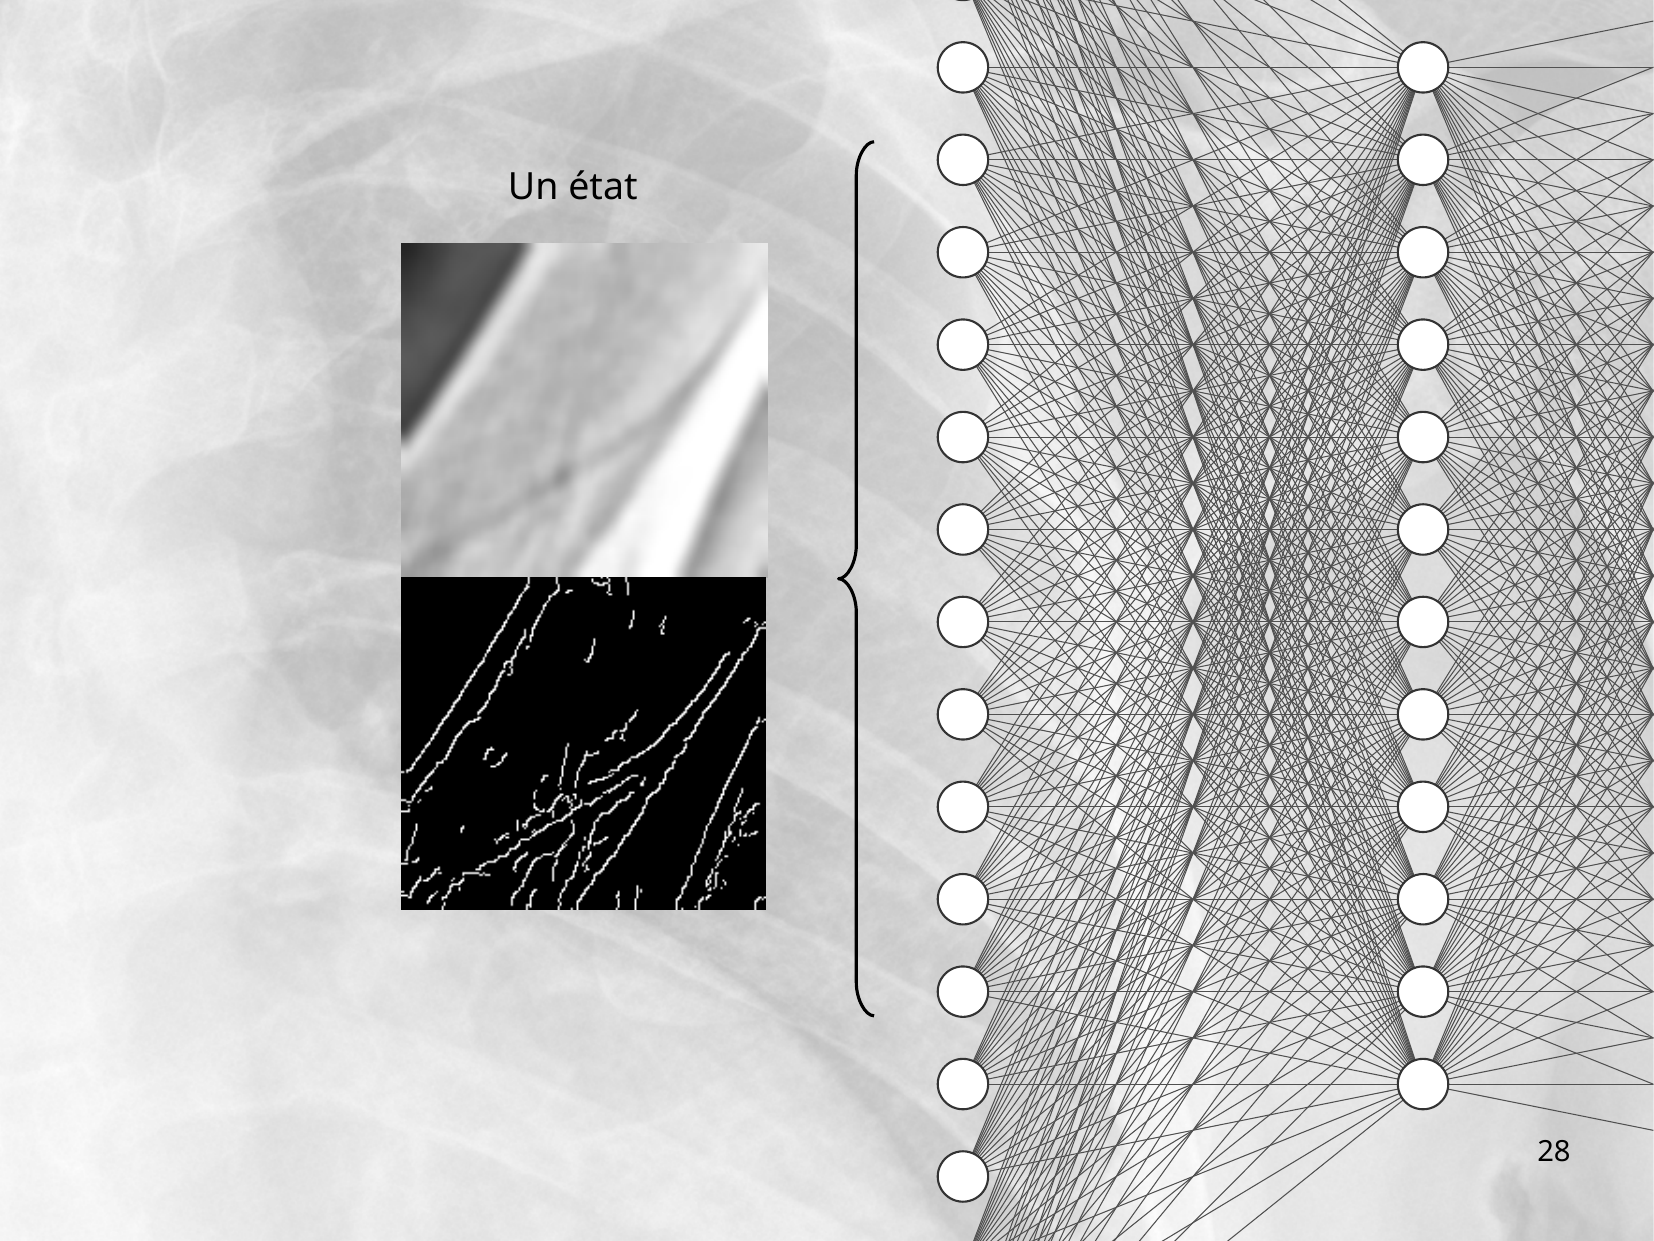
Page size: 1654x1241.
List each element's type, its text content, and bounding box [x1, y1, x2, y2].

text_box Un état [425, 152, 721, 213]
picture [0, 0, 1654, 1241]
